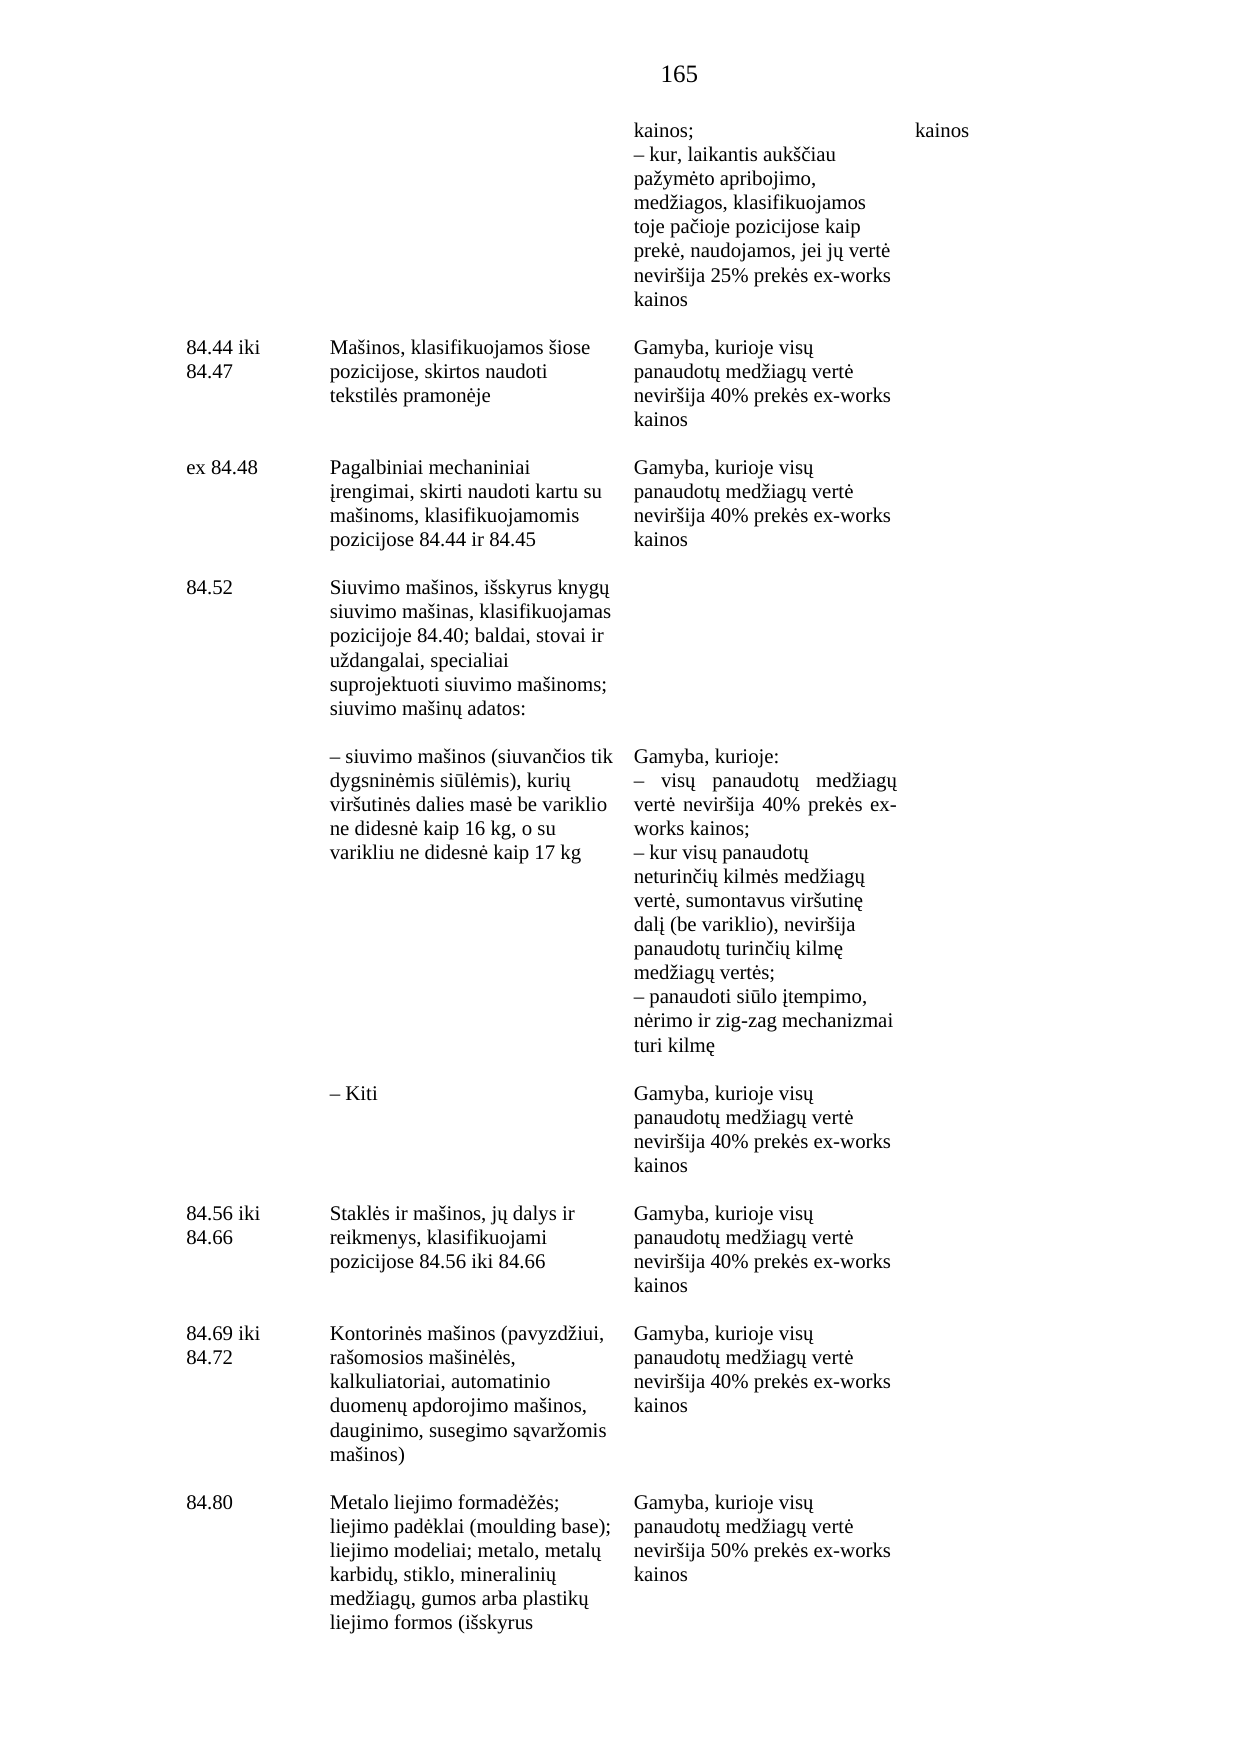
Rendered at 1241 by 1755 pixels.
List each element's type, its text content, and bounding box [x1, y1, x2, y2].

table_cell [906, 1081, 1181, 1201]
table_cell Gamyba, kurioje: – visų panaudotų medžiagų vertė neviršija 40% prekės ex-works kainos; – kur visų panaudotų neturinčių kilmės medžiagų vertė, sumontavus viršutinę dalį (be variklio), neviršija panaudotų turinčių kilmę medžiagų vertės; [625, 744, 906, 984]
table_cell [906, 575, 1181, 744]
table_cell Gamyba, kurioje visų panaudotų medžiagų vertė neviršija 40% prekės ex-works kainos [625, 1321, 906, 1490]
table_cell Staklės ir mašinos, jų dalys ir reikmenys, klasifikuojami pozicijose 84.56 iki 84.66 [321, 1201, 625, 1321]
table_cell ex 84.48 [177, 455, 321, 575]
table_cell [906, 1321, 1181, 1490]
table_cell [177, 1081, 321, 1201]
table_cell [906, 984, 1181, 1081]
table_cell – panaudoti siūlo įtempimo, nėrimo ir zig-zag mechanizmai turi kilmę [625, 984, 906, 1081]
table_cell Gamyba, kurioje visų panaudotų medžiagų vertė neviršija 40% prekės ex-works kainos [625, 1201, 906, 1321]
table_cell Gamyba, kurioje visų panaudotų medžiagų vertė neviršija 50% prekės ex-works kainos [625, 1490, 906, 1634]
table_cell Metalo liejimo formadėžės; liejimo padėklai (moulding base); liejimo modeliai; metalo, metalų karbidų, stiklo, mineralinių medžiagų, gumos arba plastikų liejimo formos (išskyrus [321, 1490, 625, 1634]
table_cell [625, 575, 906, 744]
table_cell 84.44 iki 84.47 [177, 335, 321, 455]
table_cell Mašinos, klasifikuojamos šiose pozicijose, skirtos naudoti tekstilės pramonėje [321, 335, 625, 455]
table_cell [906, 335, 1181, 455]
table_cell Kontorinės mašinos (pavyzdžiui, rašomosios mašinėlės, kalkuliatoriai, automatinio duomenų apdorojimo mašinos, dauginimo, susegimo sąvaržomis mašinos) [321, 1321, 625, 1490]
table_cell [906, 744, 1181, 984]
table_cell kainos [906, 118, 1181, 335]
table_cell Gamyba, kurioje visų panaudotų medžiagų vertė neviršija 40% prekės ex-works kainos [625, 455, 906, 575]
table_cell [177, 984, 321, 1081]
table_cell – Kiti [321, 1081, 625, 1201]
table_cell 84.69 iki 84.72 [177, 1321, 321, 1490]
table_cell Siuvimo mašinos, išskyrus knygų siuvimo mašinas, klasifikuojamas pozicijoje 84.40; baldai, stovai ir uždangalai, specialiai suprojektuoti siuvimo mašinoms; siuvimo mašinų adatos: [321, 575, 625, 744]
table_cell Gamyba, kurioje visų panaudotų medžiagų vertė neviršija 40% prekės ex-works kainos [625, 335, 906, 455]
table_cell [177, 744, 321, 984]
table_cell [906, 455, 1181, 575]
table_cell 84.80 [177, 1490, 321, 1634]
table_cell kainos; – kur, laikantis aukščiau pažymėto apribojimo, medžiagos, klasifikuojamos toje pačioje pozicijose kaip prekė, naudojamos, jei jų vertė neviršija 25% prekės ex-works kainos [625, 118, 906, 335]
table_cell 84.56 iki 84.66 [177, 1201, 321, 1321]
table_cell – siuvimo mašinos (siuvančios tik dygsninėmis siūlėmis), kurių viršutinės dalies masė be variklio ne didesnė kaip 16 kg, o su varikliu ne didesnė kaip 17 kg [321, 744, 625, 984]
table_cell [321, 984, 625, 1081]
table_cell [321, 118, 625, 335]
table_cell [177, 118, 321, 335]
table_cell [906, 1201, 1181, 1321]
table_cell Pagalbiniai mechaniniai įrengimai, skirti naudoti kartu su mašinoms, klasifikuojamomis pozicijose 84.44 ir 84.45 [321, 455, 625, 575]
table_cell [906, 1490, 1181, 1634]
table_cell 84.52 [177, 575, 321, 744]
table_cell Gamyba, kurioje visų panaudotų medžiagų vertė neviršija 40% prekės ex-works kainos [625, 1081, 906, 1201]
